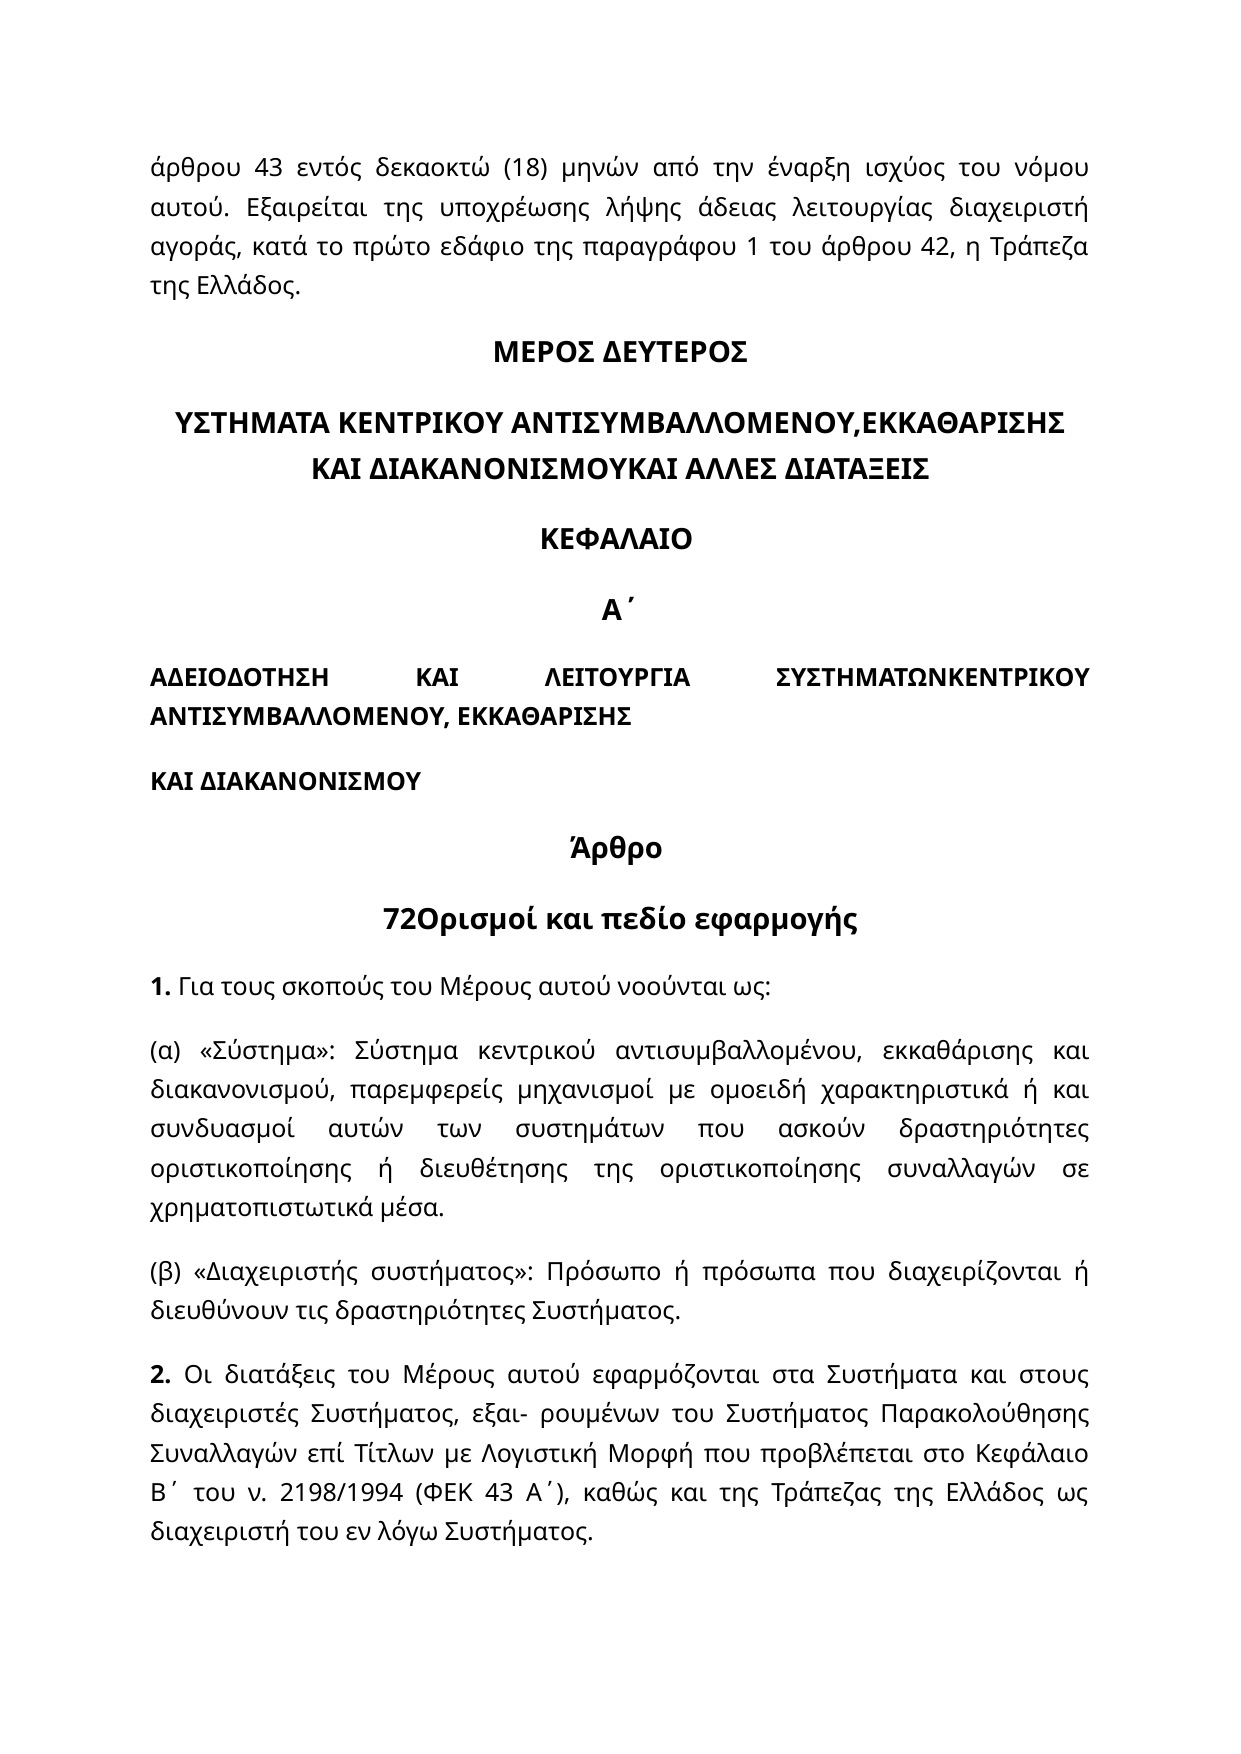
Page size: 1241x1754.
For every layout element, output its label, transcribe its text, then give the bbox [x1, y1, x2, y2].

subtitle ΥΣΤΗΜΑΤΑ ΚΕΝΤΡΙΚΟΥ ΑΝΤΙΣΥΜΒΑΛΛΟΜΕΝΟΥ,ΕΚΚΑΘΑΡΙΣΗΣ ΚΑΙ ΔΙΑΚΑΝΟΝΙΣΜΟΥΚΑΙ ΑΛΛΕΣ ΔΙΑΤΑΞΕΙΣ [150, 402, 1090, 488]
text ΚΑΙ ΔΙΑΚΑΝΟΝΙΣΜΟΥ [150, 763, 1090, 797]
text ΑΔΕΙΟΔΟΤΗΣΗ ΚΑΙ ΛΕΙΤΟΥΡΓΙΑ ΣΥΣΤΗΜΑΤΩΝΚΕΝΤΡΙΚΟΥ ΑΝΤΙΣΥΜΒΑΛΛΟΜΕΝΟΥ, ΕΚΚΑΘΑΡΙΣΗΣ [150, 660, 1090, 733]
subtitle ΚΕΦΑΛΑΙΟ [150, 518, 1090, 558]
subtitle Άρθρο [150, 827, 1090, 867]
text (β) «Διαχειριστής συστήματος»: Πρόσωπο ή πρόσωπα που διαχειρίζονται ή διευθύνουν τις δραστηριότητες Συστήματος. [150, 1253, 1090, 1327]
text (α) «Σύστημα»: Σύστημα κεντρικού αντισυμβαλλομένου, εκκαθάρισης και διακανονισμού, παρεμφερείς μηχανισμοί με ομοειδή χαρακτηριστικά ή και συνδυασμοί αυτών των συστημάτων που ασκούν δραστηριότητες οριστικοποίησης ή διευθέτησης της οριστικοποίησης συναλλαγών σε χρηματοπιστωτικά μέσα. [150, 1033, 1090, 1223]
subtitle ΜΕΡΟΣ ΔΕΥΤΕΡΟΣ [150, 332, 1090, 371]
subtitle Α΄ [150, 589, 1090, 629]
text άρθρου 43 εντός δεκαοκτώ (18) μηνών από την έναρξη ισχύος του νόμου αυτού. Εξαιρείται της υποχρέωσης λήψης άδειας λειτουργίας διαχειριστή αγοράς, κατά το πρώτο εδάφιο της παραγράφου 1 του άρθρου 42, η Τράπεζα της Ελλάδος. [150, 150, 1090, 302]
text 2. Οι διατάξεις του Μέρους αυτού εφαρμόζονται στα Συστήματα και στους διαχειριστές Συστήματος, εξαι- ρουμένων του Συστήματος Παρακολούθησης Συναλλαγών επί Τίτλων με Λογιστική Μορφή που προβλέπεται στο Κεφάλαιο Β΄ του ν. 2198/1994 (ΦΕΚ 43 Α΄), καθώς και της Τράπεζας της Ελλάδος ως διαχειριστή του εν λόγω Συστήματος. [150, 1357, 1090, 1548]
text 1. Για τους σκοπούς του Μέρους αυτού νοούνται ως: [150, 968, 1090, 1003]
subtitle 72Ορισμοί και πεδίο εφαρμογής [150, 898, 1090, 938]
